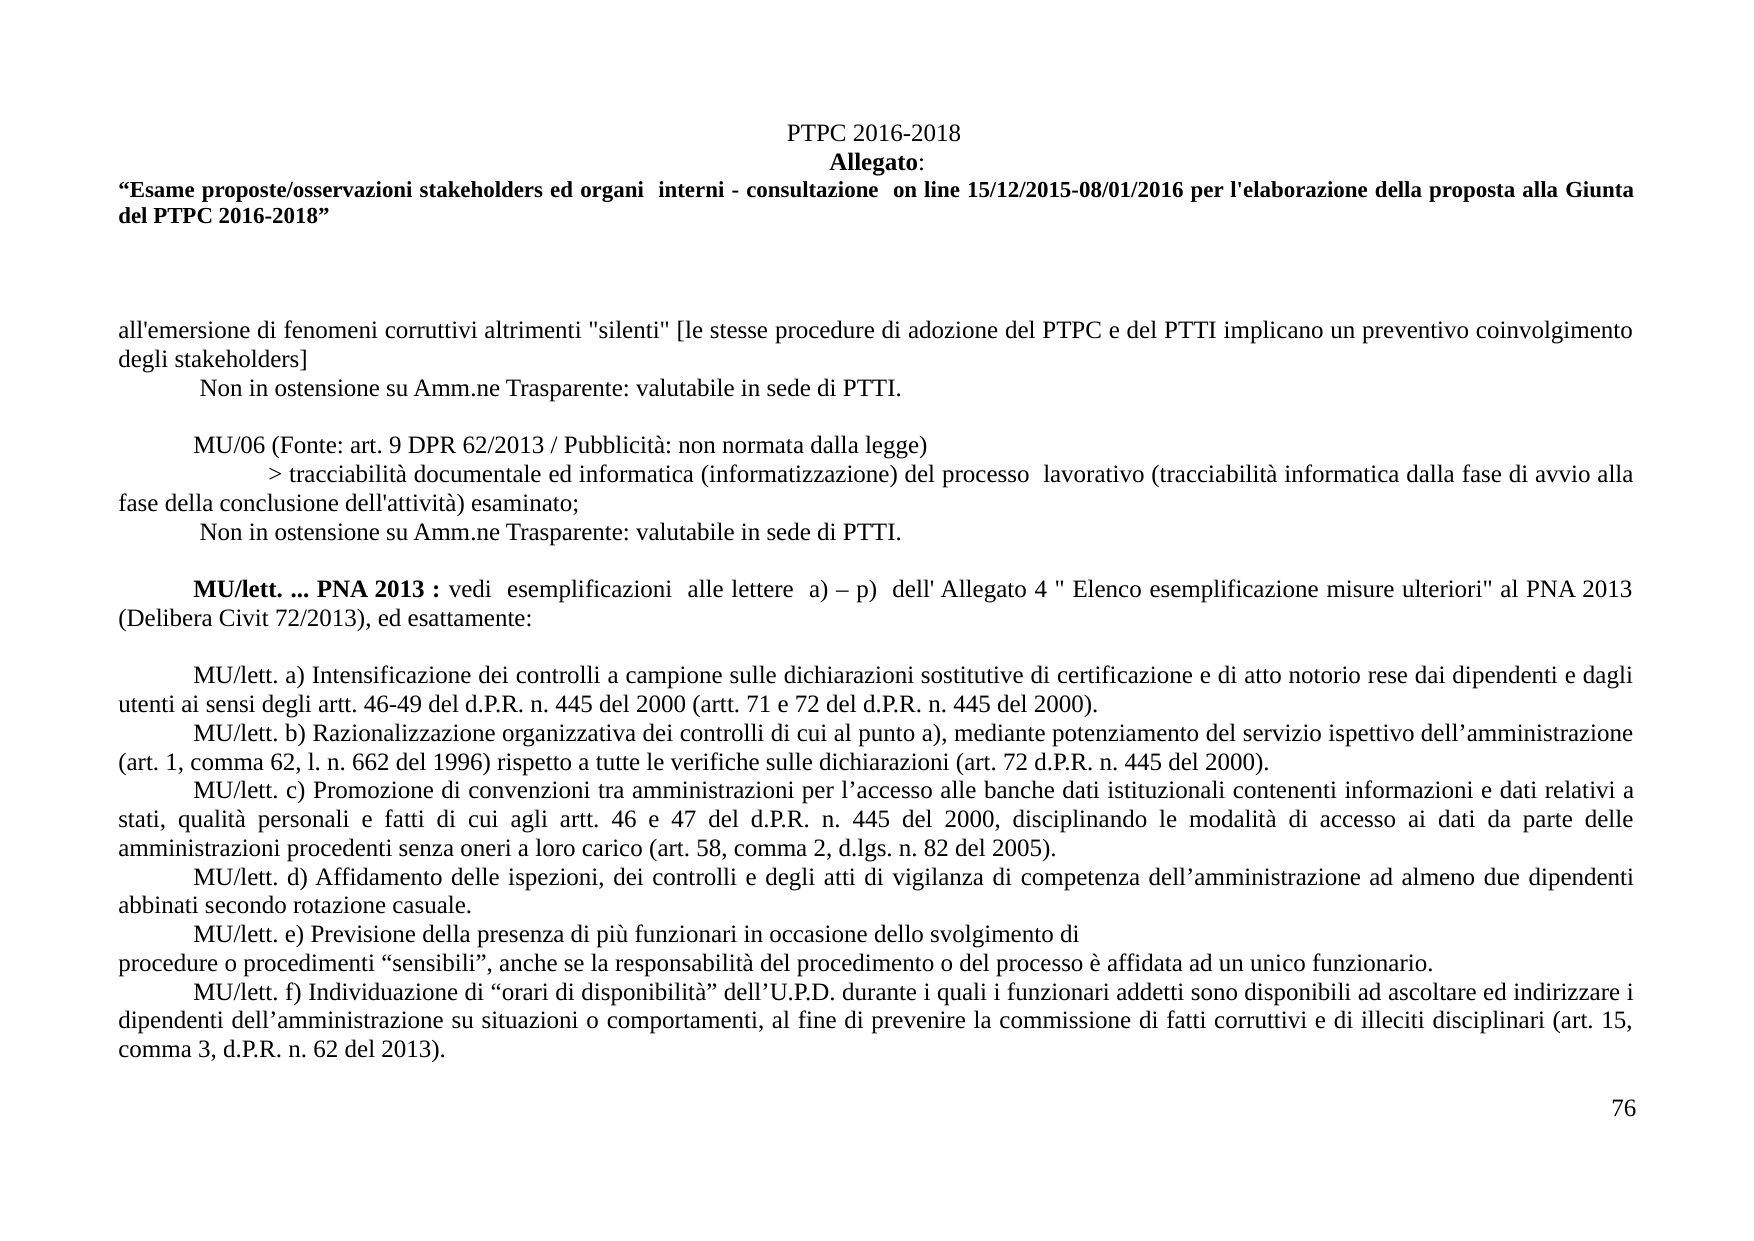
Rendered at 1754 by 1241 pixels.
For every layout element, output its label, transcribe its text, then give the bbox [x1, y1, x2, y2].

text MU/lett. b) Razionalizzazione organizzativa dei controlli di cui al punto a), mediante potenziamento del servizio ispettivo dell’amministrazione (art. 1, comma 62, l. n. 662 del 1996) rispetto a tutte le verifiche sulle dichiarazioni (art. 72 d.P.R. n. 445 del 2000). [118, 718, 1636, 775]
text procedure o procedimenti “sensibili”, anche se la responsabilità del procedimento o del processo è affidata ad un unico funzionario. [118, 948, 1636, 977]
text MU/lett. a) Intensificazione dei controlli a campione sulle dichiarazioni sostitutive di certificazione e di atto notorio rese dai dipendenti e dagli utenti ai sensi degli artt. 46-49 del d.P.R. n. 445 del 2000 (artt. 71 e 72 del d.P.R. n. 445 del 2000). [118, 660, 1636, 718]
text MU/lett. e) Previsione della presenza di più funzionari in occasione dello svolgimento di [118, 919, 1636, 948]
text MU/lett. c) Promozione di convenzioni tra amministrazioni per l’accesso alle banche dati istituzionali contenenti informazioni e dati relativi a stati, qualità personali e fatti di cui agli artt. 46 e 47 del d.P.R. n. 445 del 2000, disciplinando le modalità di accesso ai dati da parte delle amministrazioni procedenti senza oneri a loro carico (art. 58, comma 2, d.lgs. n. 82 del 2005). [118, 775, 1636, 862]
text Non in ostensione su Amm.ne Trasparente: valutabile in sede di PTTI. [118, 517, 1636, 545]
text MU/lett. f) Individuazione di “orari di disponibilità” dell’U.P.D. durante i quali i funzionari addetti sono disponibili ad ascoltare ed indirizzare i dipendenti dell’amministrazione su situazioni o comportamenti, al fine di prevenire la commissione di fatti corruttivi e di illeciti disciplinari (art. 15, comma 3, d.P.R. n. 62 del 2013). [118, 977, 1636, 1063]
text all'emersione di fenomeni corruttivi altrimenti "silenti" [le stesse procedure di adozione del PTPC e del PTTI implicano un preventivo coinvolgimento degli stakeholders] [118, 315, 1636, 373]
text > tracciabilità documentale ed informatica (informatizzazione) del processo lavorativo (tracciabilità informatica dalla fase di avvio alla fase della conclusione dell'attività) esaminato; [118, 459, 1636, 517]
text MU/lett. ... PNA 2013 : vedi esemplificazioni alle lettere a) – p) dell' Allegato 4 " Elenco esemplificazione misure ulteriori" al PNA 2013 (Delibera Civit 72/2013), ed esattamente: [118, 574, 1636, 632]
text Non in ostensione su Amm.ne Trasparente: valutabile in sede di PTTI. [118, 373, 1636, 402]
text MU/06 (Fonte: art. 9 DPR 62/2013 / Pubblicità: non normata dalla legge) [118, 430, 1636, 459]
text MU/lett. d) Affidamento delle ispezioni, dei controlli e degli atti di vigilanza di competenza dell’amministrazione ad almeno due dipendenti abbinati secondo rotazione casuale. [118, 862, 1636, 919]
